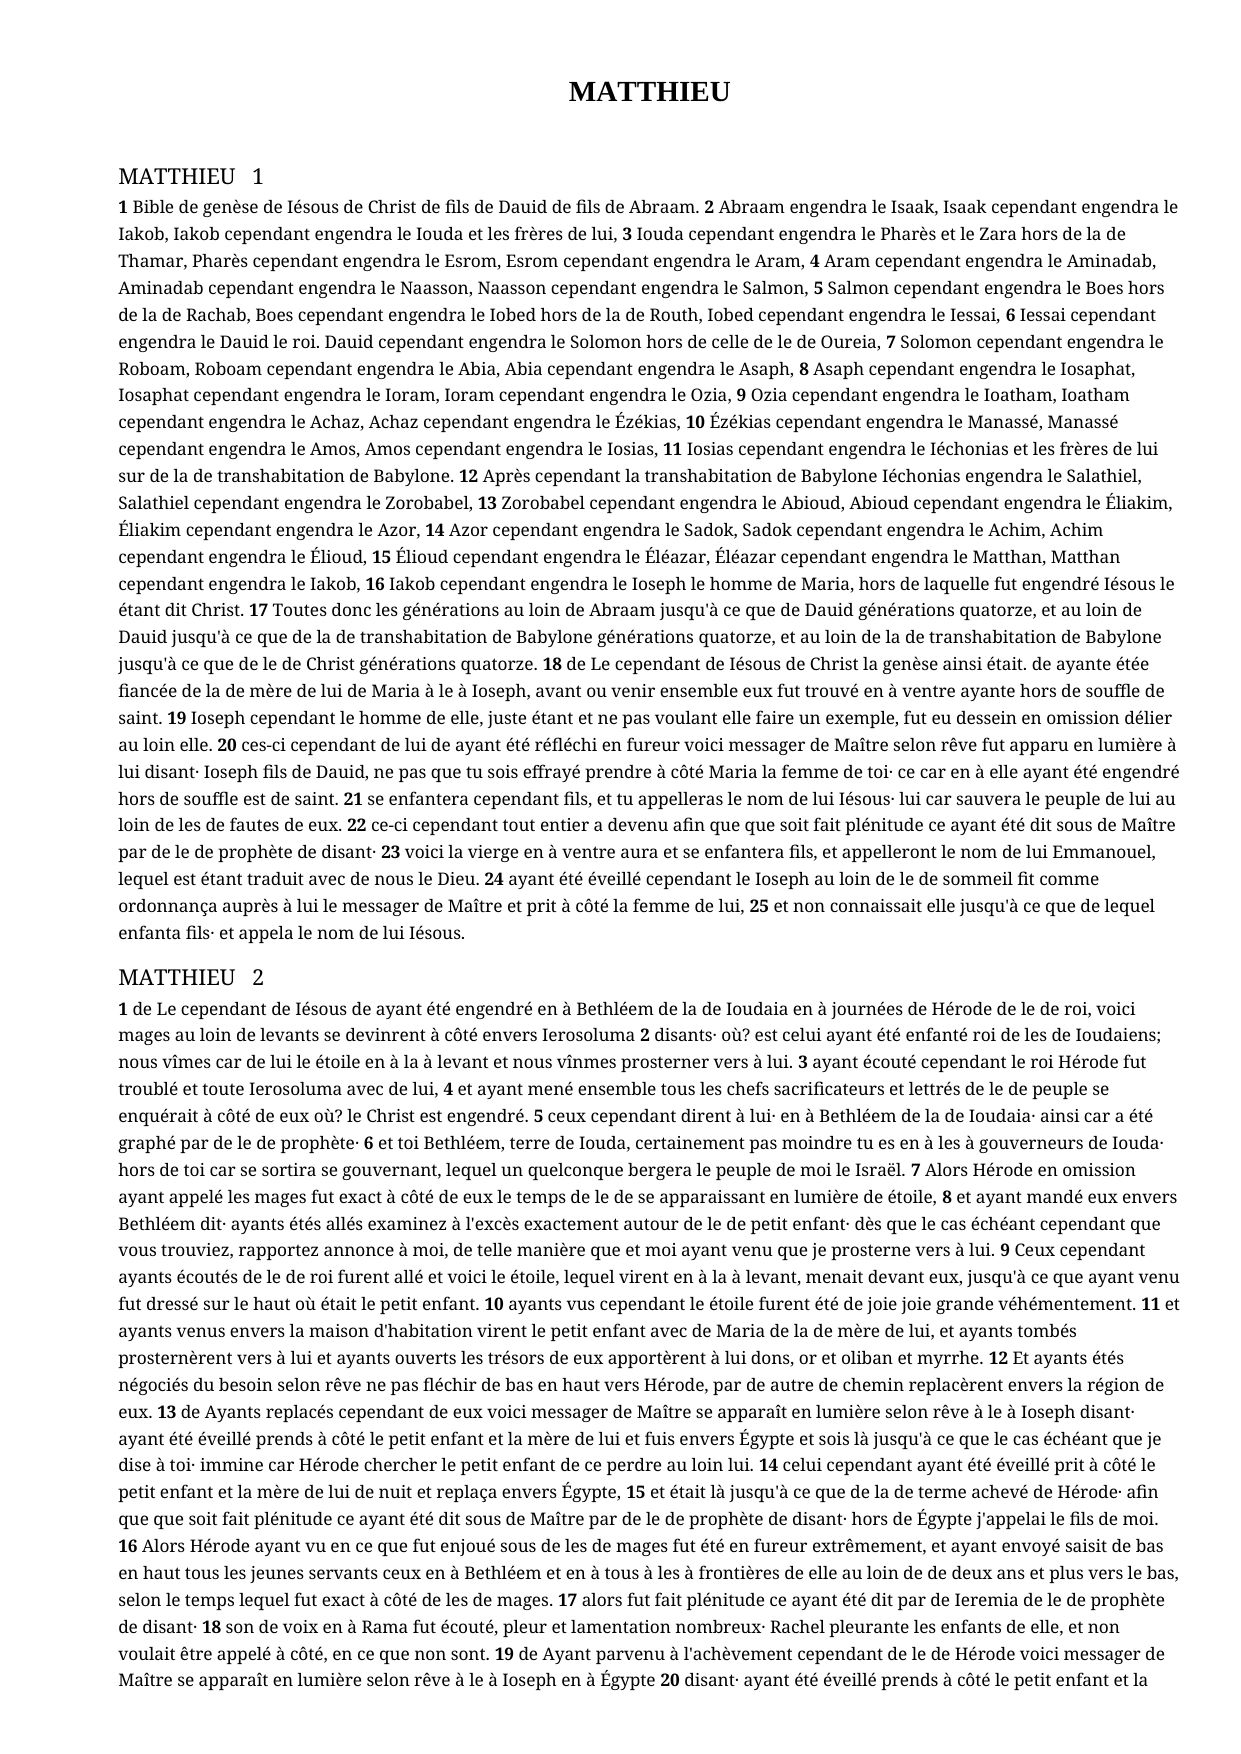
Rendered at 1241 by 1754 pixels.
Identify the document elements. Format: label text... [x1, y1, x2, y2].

text MATTHIEU 2 [118, 962, 1181, 992]
subtitle MATTHIEU [118, 74, 1181, 107]
text 1 de Le cependant de Iésous de ayant été engendré en à Bethléem de la de Ioudaia en à journées de Hérode de le de roi, voici mages au loin de levants se devinrent à côté envers Ierosoluma 2 disants· où? est celui ayant été enfanté roi de les de Ioudaiens; nous vîmes car de lui le étoile en à la à levant et nous vînmes prosterner vers à lui. 3 ayant écouté cependant le roi Hérode fut troublé et toute Ierosoluma avec de lui, 4 et ayant mené ensemble tous les chefs sacrificateurs et lettrés de le de peuple se enquérait à côté de eux où? le Christ est engendré. 5 ceux cependant dirent à lui· en à Bethléem de la de Ioudaia· ainsi car a été graphé par de le de prophète· 6 et toi Bethléem, terre de Iouda, certainement pas moindre tu es en à les à gouverneurs de Iouda· hors de toi car se sortira se gouvernant, lequel un quelconque bergera le peuple de moi le Israël. 7 Alors Hérode en omission ayant appelé les mages fut exact à côté de eux le temps de le de se apparaissant en lumière de étoile, 8 et ayant mandé eux envers Bethléem dit· ayants étés allés examinez à l'excès exactement autour de le de petit enfant· dès que le cas échéant cependant que vous trouviez, rapportez annonce à moi, de telle manière que et moi ayant venu que je prosterne vers à lui. 9 Ceux cependant ayants écoutés de le de roi furent allé et voici le étoile, lequel virent en à la à levant, menait devant eux, jusqu'à ce que ayant venu fut dressé sur le haut où était le petit enfant. 10 ayants vus cependant le étoile furent été de joie joie grande véhémentement. 11 et ayants venus envers la maison d'habitation virent le petit enfant avec de Maria de la de mère de lui, et ayants tombés prosternèrent vers à lui et ayants ouverts les trésors de eux apportèrent à lui dons, or et oliban et myrrhe. 12 Et ayants étés négociés du besoin selon rêve ne pas fléchir de bas en haut vers Hérode, par de autre de chemin replacèrent envers la région de eux. 13 de Ayants replacés cependant de eux voici messager de Maître se apparaît en lumière selon rêve à le à Ioseph disant· ayant été éveillé prends à côté le petit enfant et la mère de lui et fuis envers Égypte et sois là jusqu'à ce que le cas échéant que je dise à toi· immine car Hérode chercher le petit enfant de ce perdre au loin lui. 14 celui cependant ayant été éveillé prit à côté le petit enfant et la mère de lui de nuit et replaça envers Égypte, 15 et était là jusqu'à ce que de la de terme achevé de Hérode· afin que que soit fait plénitude ce ayant été dit sous de Maître par de le de prophète de disant· hors de Égypte j'appelai le fils de moi. 16 Alors Hérode ayant vu en ce que fut enjoué sous de les de mages fut été en fureur extrêmement, et ayant envoyé saisit de bas en haut tous les jeunes servants ceux en à Bethléem et en à tous à les à frontières de elle au loin de de deux ans et plus vers le bas, selon le temps lequel fut exact à côté de les de mages. 17 alors fut fait plénitude ce ayant été dit par de Ieremia de le de prophète de disant· 18 son de voix en à Rama fut écouté, pleur et lamentation nombreux· Rachel pleurante les enfants de elle, et non voulait être appelé à côté, en ce que non sont. 19 de Ayant parvenu à l'achèvement cependant de le de Hérode voici messager de Maître se apparaît en lumière selon rêve à le à Ioseph en à Égypte 20 disant· ayant été éveillé prends à côté le petit enfant et la [118, 997, 1181, 1692]
text MATTHIEU 1 [118, 161, 1181, 191]
text 1 Bible de genèse de Iésous de Christ de fils de Dauid de fils de Abraam. 2 Abraam engendra le Isaak, Isaak cependant engendra le Iakob, Iakob cependant engendra le Iouda et les frères de lui, 3 Iouda cependant engendra le Pharès et le Zara hors de la de Thamar, Pharès cependant engendra le Esrom, Esrom cependant engendra le Aram, 4 Aram cependant engendra le Aminadab, Aminadab cependant engendra le Naasson, Naasson cependant engendra le Salmon, 5 Salmon cependant engendra le Boes hors de la de Rachab, Boes cependant engendra le Iobed hors de la de Routh, Iobed cependant engendra le Iessai, 6 Iessai cependant engendra le Dauid le roi. Dauid cependant engendra le Solomon hors de celle de le de Oureia, 7 Solomon cependant engendra le Roboam, Roboam cependant engendra le Abia, Abia cependant engendra le Asaph, 8 Asaph cependant engendra le Iosaphat, Iosaphat cependant engendra le Ioram, Ioram cependant engendra le Ozia, 9 Ozia cependant engendra le Ioatham, Ioatham cependant engendra le Achaz, Achaz cependant engendra le Ézékias, 10 Ézékias cependant engendra le Manassé, Manassé cependant engendra le Amos, Amos cependant engendra le Iosias, 11 Iosias cependant engendra le Iéchonias et les frères de lui sur de la de transhabitation de Babylone. 12 Après cependant la transhabitation de Babylone Iéchonias engendra le Salathiel, Salathiel cependant engendra le Zorobabel, 13 Zorobabel cependant engendra le Abioud, Abioud cependant engendra le Éliakim, Éliakim cependant engendra le Azor, 14 Azor cependant engendra le Sadok, Sadok cependant engendra le Achim, Achim cependant engendra le Élioud, 15 Élioud cependant engendra le Éléazar, Éléazar cependant engendra le Matthan, Matthan cependant engendra le Iakob, 16 Iakob cependant engendra le Ioseph le homme de Maria, hors de laquelle fut engendré Iésous le étant dit Christ. 17 Toutes donc les générations au loin de Abraam jusqu'à ce que de Dauid générations quatorze, et au loin de Dauid jusqu'à ce que de la de transhabitation de Babylone générations quatorze, et au loin de la de transhabitation de Babylone jusqu'à ce que de le de Christ générations quatorze. 18 de Le cependant de Iésous de Christ la genèse ainsi était. de ayante étée fiancée de la de mère de lui de Maria à le à Ioseph, avant ou venir ensemble eux fut trouvé en à ventre ayante hors de souffle de saint. 19 Ioseph cependant le homme de elle, juste étant et ne pas voulant elle faire un exemple, fut eu dessein en omission délier au loin elle. 20 ces-ci cependant de lui de ayant été réfléchi en fureur voici messager de Maître selon rêve fut apparu en lumière à lui disant· Ioseph fils de Dauid, ne pas que tu sois effrayé prendre à côté Maria la femme de toi· ce car en à elle ayant été engendré hors de souffle est de saint. 21 se enfantera cependant fils, et tu appelleras le nom de lui Iésous· lui car sauvera le peuple de lui au loin de les de fautes de eux. 22 ce-ci cependant tout entier a devenu afin que que soit fait plénitude ce ayant été dit sous de Maître par de le de prophète de disant· 23 voici la vierge en à ventre aura et se enfantera fils, et appelleront le nom de lui Emmanouel, lequel est étant traduit avec de nous le Dieu. 24 ayant été éveillé cependant le Ioseph au loin de le de sommeil fit comme ordonnança auprès à lui le messager de Maître et prit à côté la femme de lui, 25 et non connaissait elle jusqu'à ce que de lequel enfanta fils· et appela le nom de lui Iésous. [118, 195, 1181, 944]
